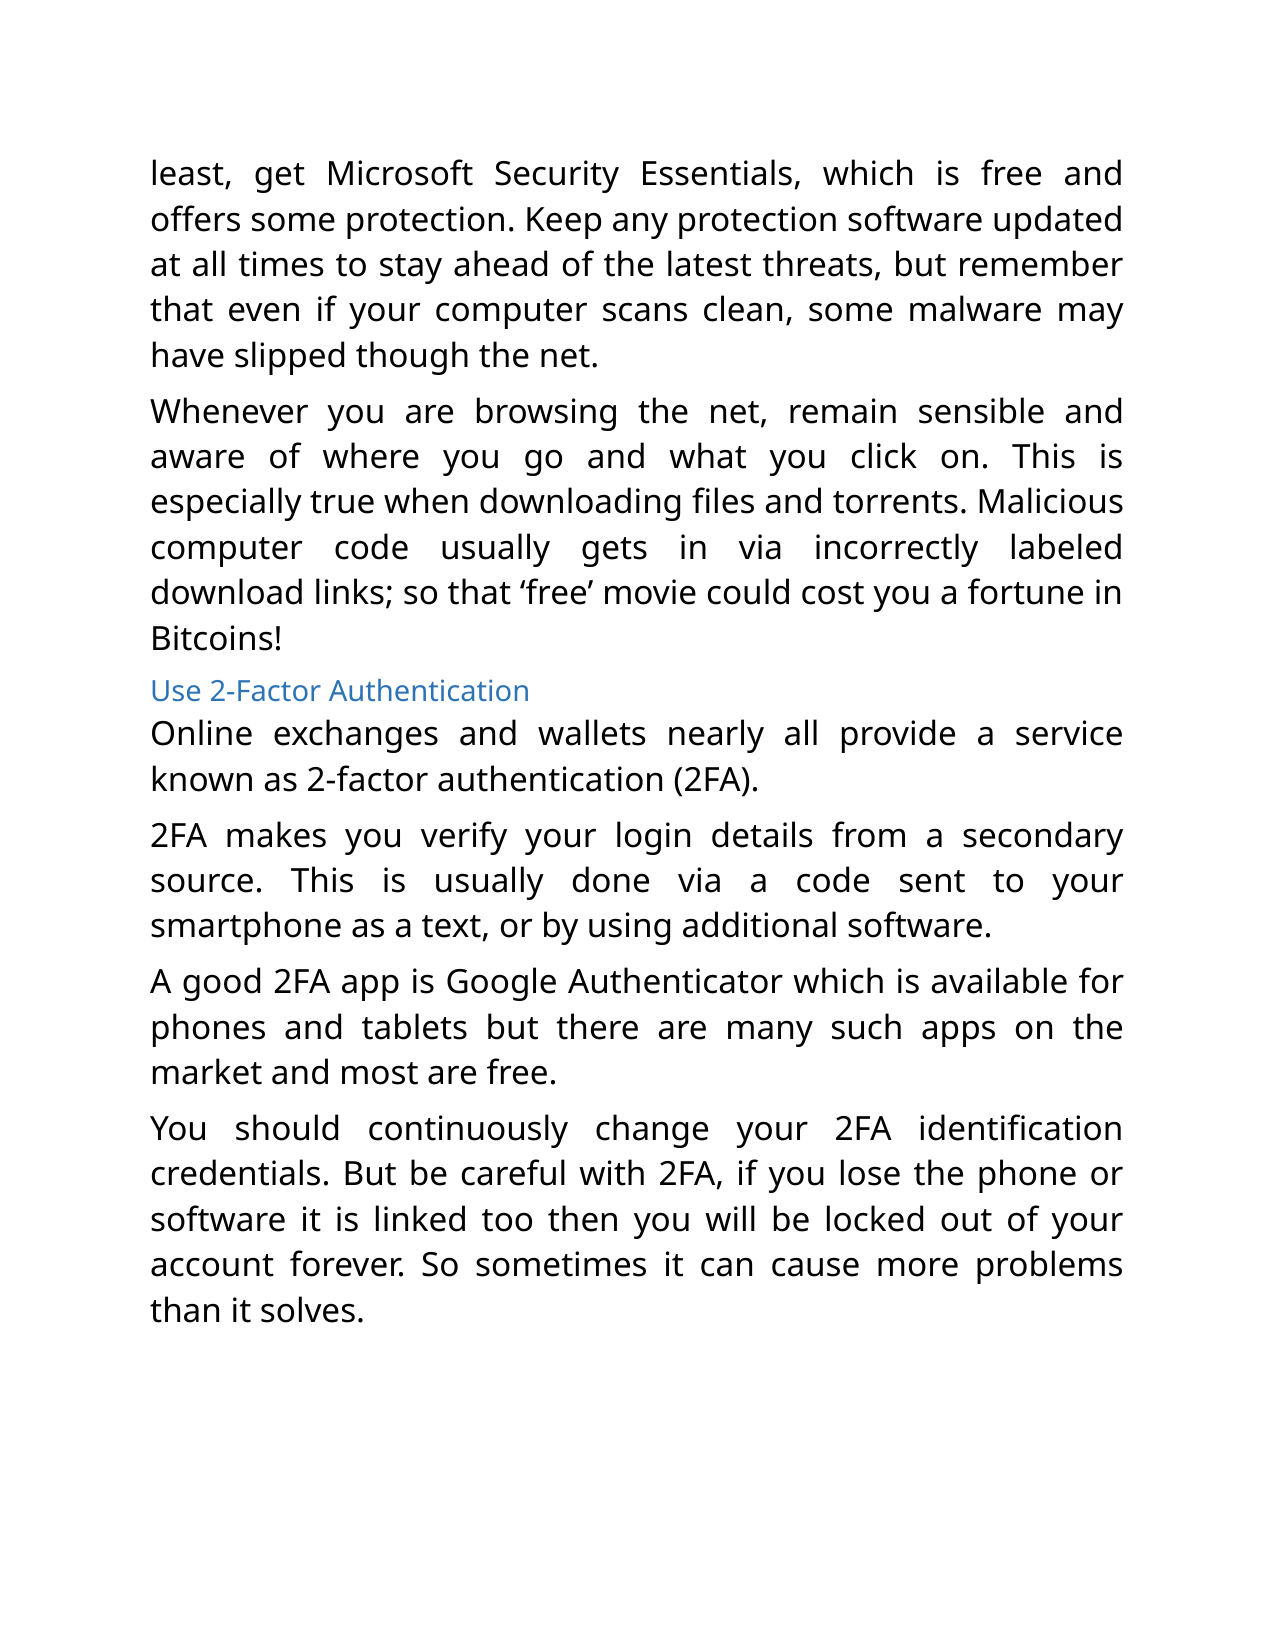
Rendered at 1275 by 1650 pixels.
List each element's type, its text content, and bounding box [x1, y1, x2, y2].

text Whenever you are browsing the net, remain sensible and aware of where you go and what you click on. This is especially true when downloading files and torrents. Malicious computer code usually gets in via incorrectly labeled download links; so that ‘free’ movie could cost you a fortune in Bitcoins! [150, 387, 1125, 660]
text You should continuously change your 2FA identification credentials. But be careful with 2FA, if you lose the phone or software it is linked too then you will be locked out of your account forever. So sometimes it can cause more problems than it solves. [150, 1105, 1125, 1332]
text A good 2FA app is Google Authenticator which is available for phones and tablets but there are many such apps on the market and most are free. [150, 958, 1125, 1094]
text 2FA makes you verify your login details from a secondary source. This is usually done via a code sent to your smartphone as a text, or by using additional software. [150, 811, 1125, 948]
subtitle Use 2-Factor Authentication [150, 670, 1125, 710]
text least, get Microsoft Security Essentials, which is free and offers some protection. Keep any protection software updated at all times to stay ahead of the latest threats, but remember that even if your computer scans clean, some malware may have slipped though the net. [150, 150, 1125, 377]
text Online exchanges and wallets nearly all provide a service known as 2-factor authentication (2FA). [150, 710, 1125, 801]
